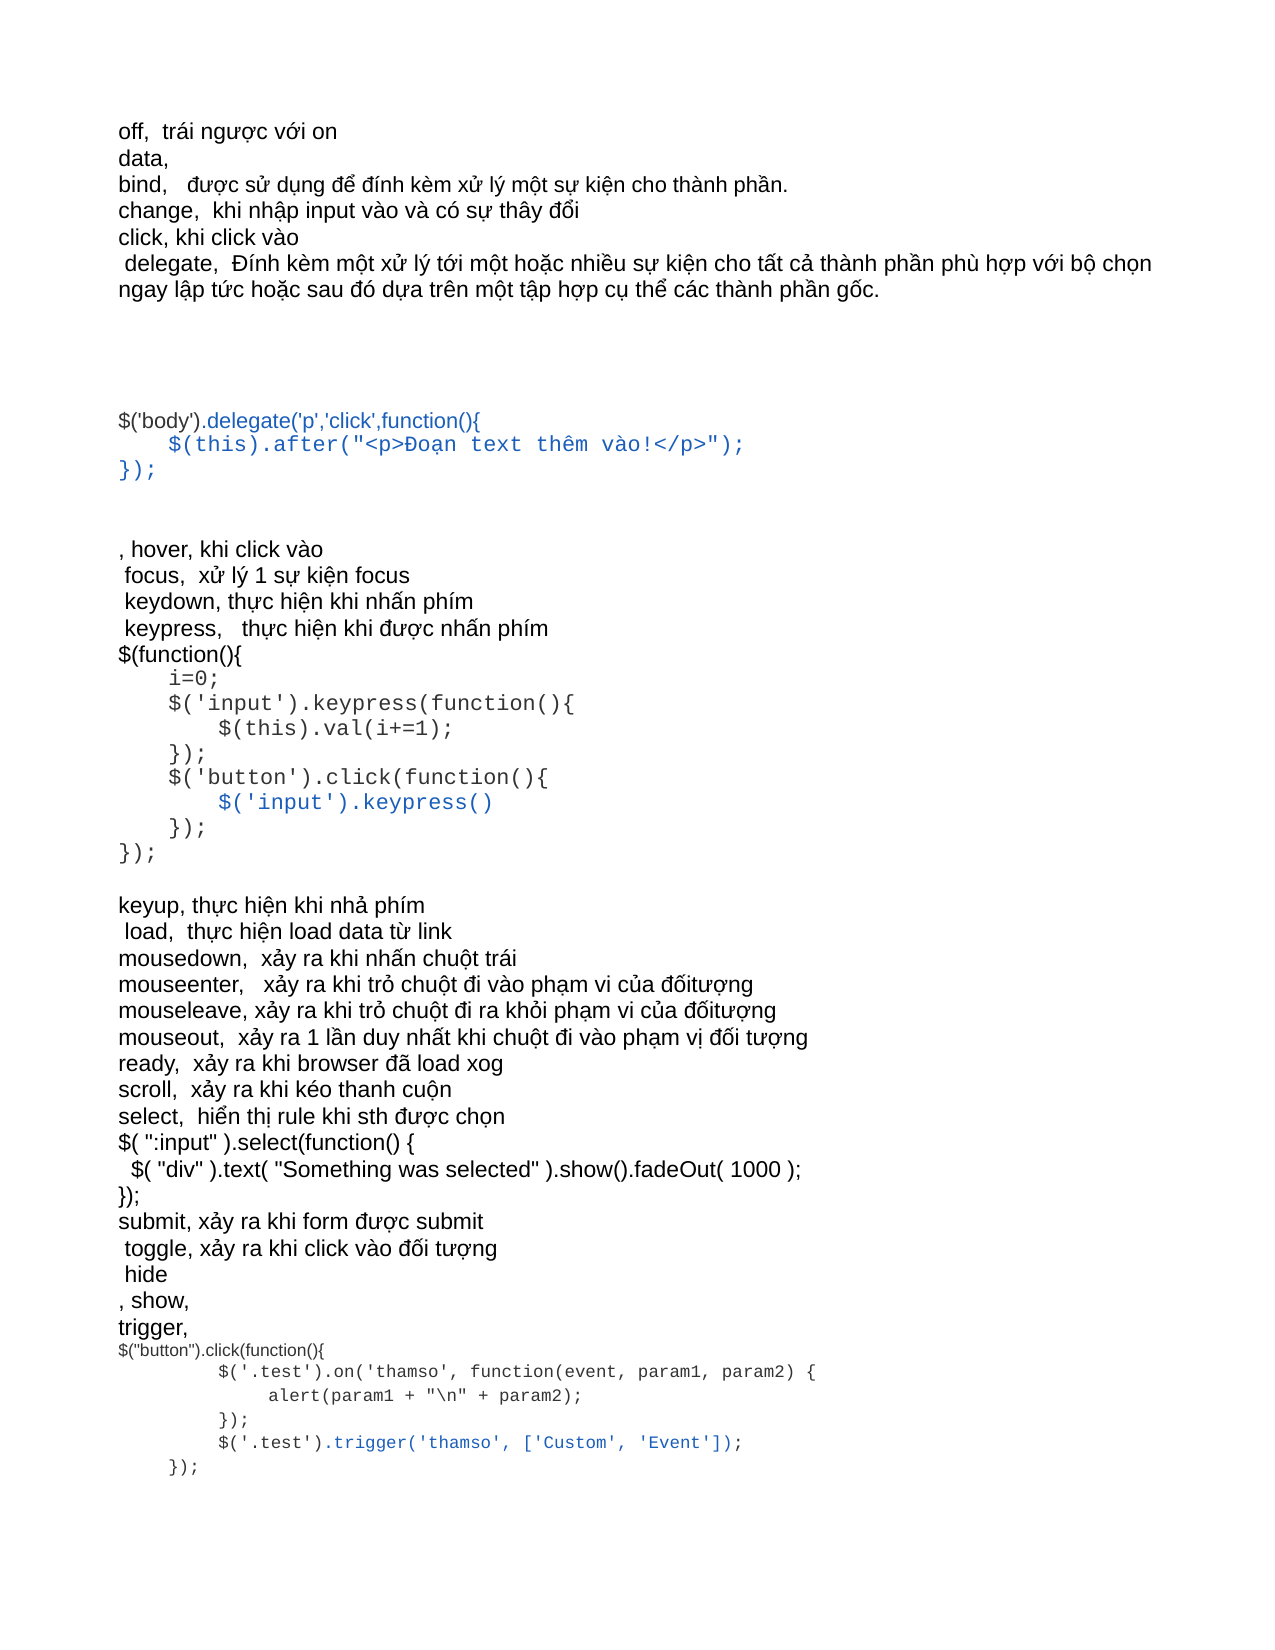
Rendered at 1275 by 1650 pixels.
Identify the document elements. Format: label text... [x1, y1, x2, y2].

text }); [118, 458, 1157, 483]
text change, khi nhập input vào và có sự thây đổi [118, 197, 1157, 223]
text , show, [118, 1287, 1157, 1314]
text mouseenter, xảy ra khi trỏ chuột đi vào phạm vi của đốitượng [118, 971, 1157, 997]
text , hover, khi click vào [118, 536, 1157, 562]
text }); [118, 742, 1157, 766]
text toggle, xảy ra khi click vào đối tượng [118, 1234, 1157, 1261]
text }); [118, 816, 1157, 841]
text keyup, thực hiện khi nhả phím [118, 892, 1157, 918]
text click, khi click vào [118, 223, 1157, 250]
text $("button").click(function(){ [118, 1340, 1157, 1360]
text scroll, xảy ra khi kéo thanh cuộn [118, 1076, 1157, 1103]
text $('.test').on('thamso', function(event, param1, param2) { [118, 1360, 1157, 1384]
text delegate, Đính kèm một xử lý tới một hoặc nhiều sự kiện cho tất cả thành phần phù hợp với bộ chọn ngay lập tức hoặc sau đó dựa trên một tập hợp cụ thể các thành phần gốc. [118, 250, 1157, 303]
text $(this).val(i+=1); [118, 717, 1157, 742]
text }); [118, 1455, 1157, 1478]
text }); [118, 1182, 1157, 1208]
text mousedown, xảy ra khi nhấn chuột trái [118, 945, 1157, 971]
text $('button').click(function(){ [118, 766, 1157, 791]
text load, thực hiện load data từ link [118, 918, 1157, 945]
text }); [118, 841, 1157, 866]
text bind, được sử dụng để đính kèm xử lý một sự kiện cho thành phần. [118, 171, 1157, 197]
text }); [118, 1407, 1157, 1431]
text $( "div" ).text( "Something was selected" ).show().fadeOut( 1000 ); [118, 1156, 1157, 1182]
text $(this).after("<p>Đoạn text thêm vào!</p>"); [118, 433, 1157, 458]
text keypress, thực hiện khi được nhấn phím $(function(){ [118, 614, 1157, 667]
text keydown, thực hiện khi nhấn phím [118, 588, 1157, 614]
text submit, xảy ra khi form được submit [118, 1208, 1157, 1234]
text data, [118, 144, 1157, 171]
text $( ":input" ).select(function() { [118, 1129, 1157, 1156]
text mouseleave, xảy ra khi trỏ chuột đi ra khỏi phạm vi của đốitượng [118, 997, 1157, 1024]
text alert(param1 + "\n" + param2); [118, 1384, 1157, 1407]
text ready, xảy ra khi browser đã load xog [118, 1050, 1157, 1076]
text off, trái ngược với on [118, 118, 1157, 144]
text mouseout, xảy ra 1 lần duy nhất khi chuột đi vào phạm vị đối tượng [118, 1024, 1157, 1050]
text i=0; [118, 667, 1157, 692]
text $('input').keypress(function(){ [118, 692, 1157, 717]
text hide [118, 1261, 1157, 1287]
text $('.test').trigger('thamso', ['Custom', 'Event']); [118, 1431, 1157, 1455]
text $('body').delegate('p','click',function(){ [118, 408, 1157, 433]
text $('input').keypress() [118, 791, 1157, 816]
text select, hiển thị rule khi sth được chọn [118, 1103, 1157, 1129]
text focus, xử lý 1 sự kiện focus [118, 562, 1157, 588]
text trigger, [118, 1314, 1157, 1340]
